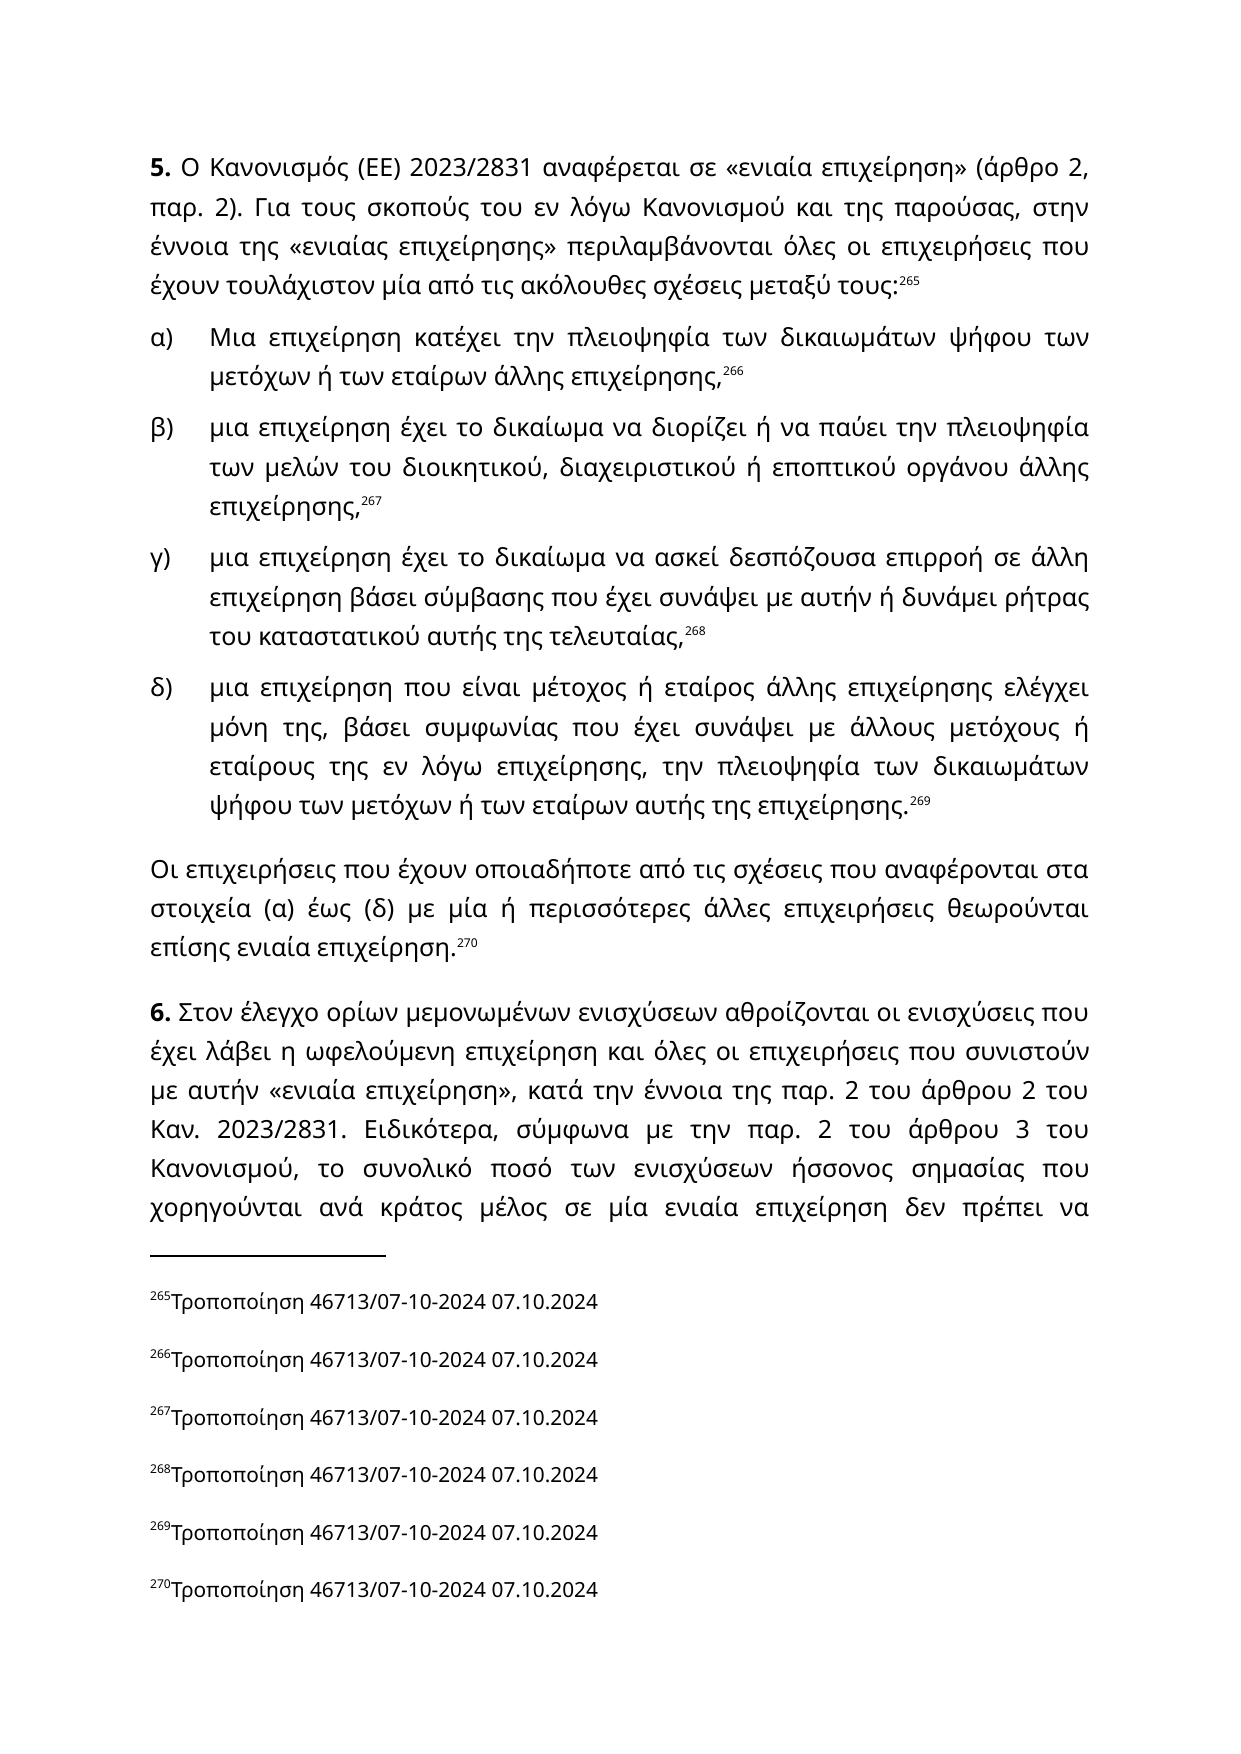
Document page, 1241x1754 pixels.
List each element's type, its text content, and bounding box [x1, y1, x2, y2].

text Τροποποίηση 46713/07-10-2024 07.10.2024 [150, 1287, 1090, 1316]
text Τροποποίηση 46713/07-10-2024 07.10.2024 [150, 1460, 1090, 1489]
text Οι επιχειρήσεις που έχουν οποιαδήποτε από τις σχέσεις που αναφέρονται στα στοιχεία (α) έως (δ) με μία ή περισσότερες άλλες επιχειρήσεις θεωρούνται επίσης ενιαία επιχείρηση. [150, 852, 1090, 964]
list α) Μια επιχείρηση κατέχει την πλειοψηφία των δικαιωμάτων ψήφου των μετόχων ή των εταίρων άλλης επιχείρησης, [150, 319, 1090, 392]
text Τροποποίηση 46713/07-10-2024 07.10.2024 [150, 1518, 1090, 1546]
text Τροποποίηση 46713/07-10-2024 07.10.2024 [150, 1403, 1090, 1431]
list γ) μια επιχείρηση έχει το δικαίωμα να ασκεί δεσπόζουσα επιρροή σε άλλη επιχείρηση βάσει σύμβασης που έχει συνάψει με αυτήν ή δυνάμει ρήτρας του καταστατικού αυτής της τελευταίας, [150, 540, 1090, 652]
text Τροποποίηση 46713/07-10-2024 07.10.2024 [150, 1345, 1090, 1373]
list β) μια επιχείρηση έχει το δικαίωμα να διορίζει ή να παύει την πλειοψηφία των μελών του διοικητικού, διαχειριστικού ή εποπτικού οργάνου άλλης επιχείρησης, [150, 410, 1090, 522]
list δ) μια επιχείρηση που είναι μέτοχος ή εταίρος άλλης επιχείρησης ελέγχει μόνη της, βάσει συμφωνίας που έχει συνάψει με άλλους μετόχους ή εταίρους της εν λόγω επιχείρησης, την πλειοψηφία των δικαιωμάτων ψήφου των μετόχων ή των εταίρων αυτής της επιχείρησης. [150, 670, 1090, 822]
text Τροποποίηση 46713/07-10-2024 07.10.2024 [150, 1576, 1090, 1604]
text 5. Ο Κανονισμός (ΕΕ) 2023/2831 αναφέρεται σε «ενιαία επιχείρηση» (άρθρο 2, παρ. 2). Για τους σκοπούς του εν λόγω Κανονισμού και της παρούσας, στην έννοια της «ενιαίας επιχείρησης» περιλαμβάνονται όλες οι επιχειρήσεις που έχουν τουλάχιστον μία από τις ακόλουθες σχέσεις μεταξύ τους: [150, 150, 1090, 302]
text 6. Στον έλεγχο ορίων μεμονωμένων ενισχύσεων αθροίζονται οι ενισχύσεις που έχει λάβει η ωφελούμενη επιχείρηση και όλες οι επιχειρήσεις που συνιστούν με αυτήν «ενιαία επιχείρηση», κατά την έννοια της παρ. 2 του άρθρου 2 του Καν. 2023/2831. Ειδικότερα, σύμφωνα με την παρ. 2 του άρθρου 3 του Κανονισμού, το συνολικό ποσό των ενισχύσεων ήσσονος σημασίας που χορηγούνται ανά κράτος μέλος σε μία ενιαία επιχείρηση δεν πρέπει να [150, 994, 1090, 1224]
